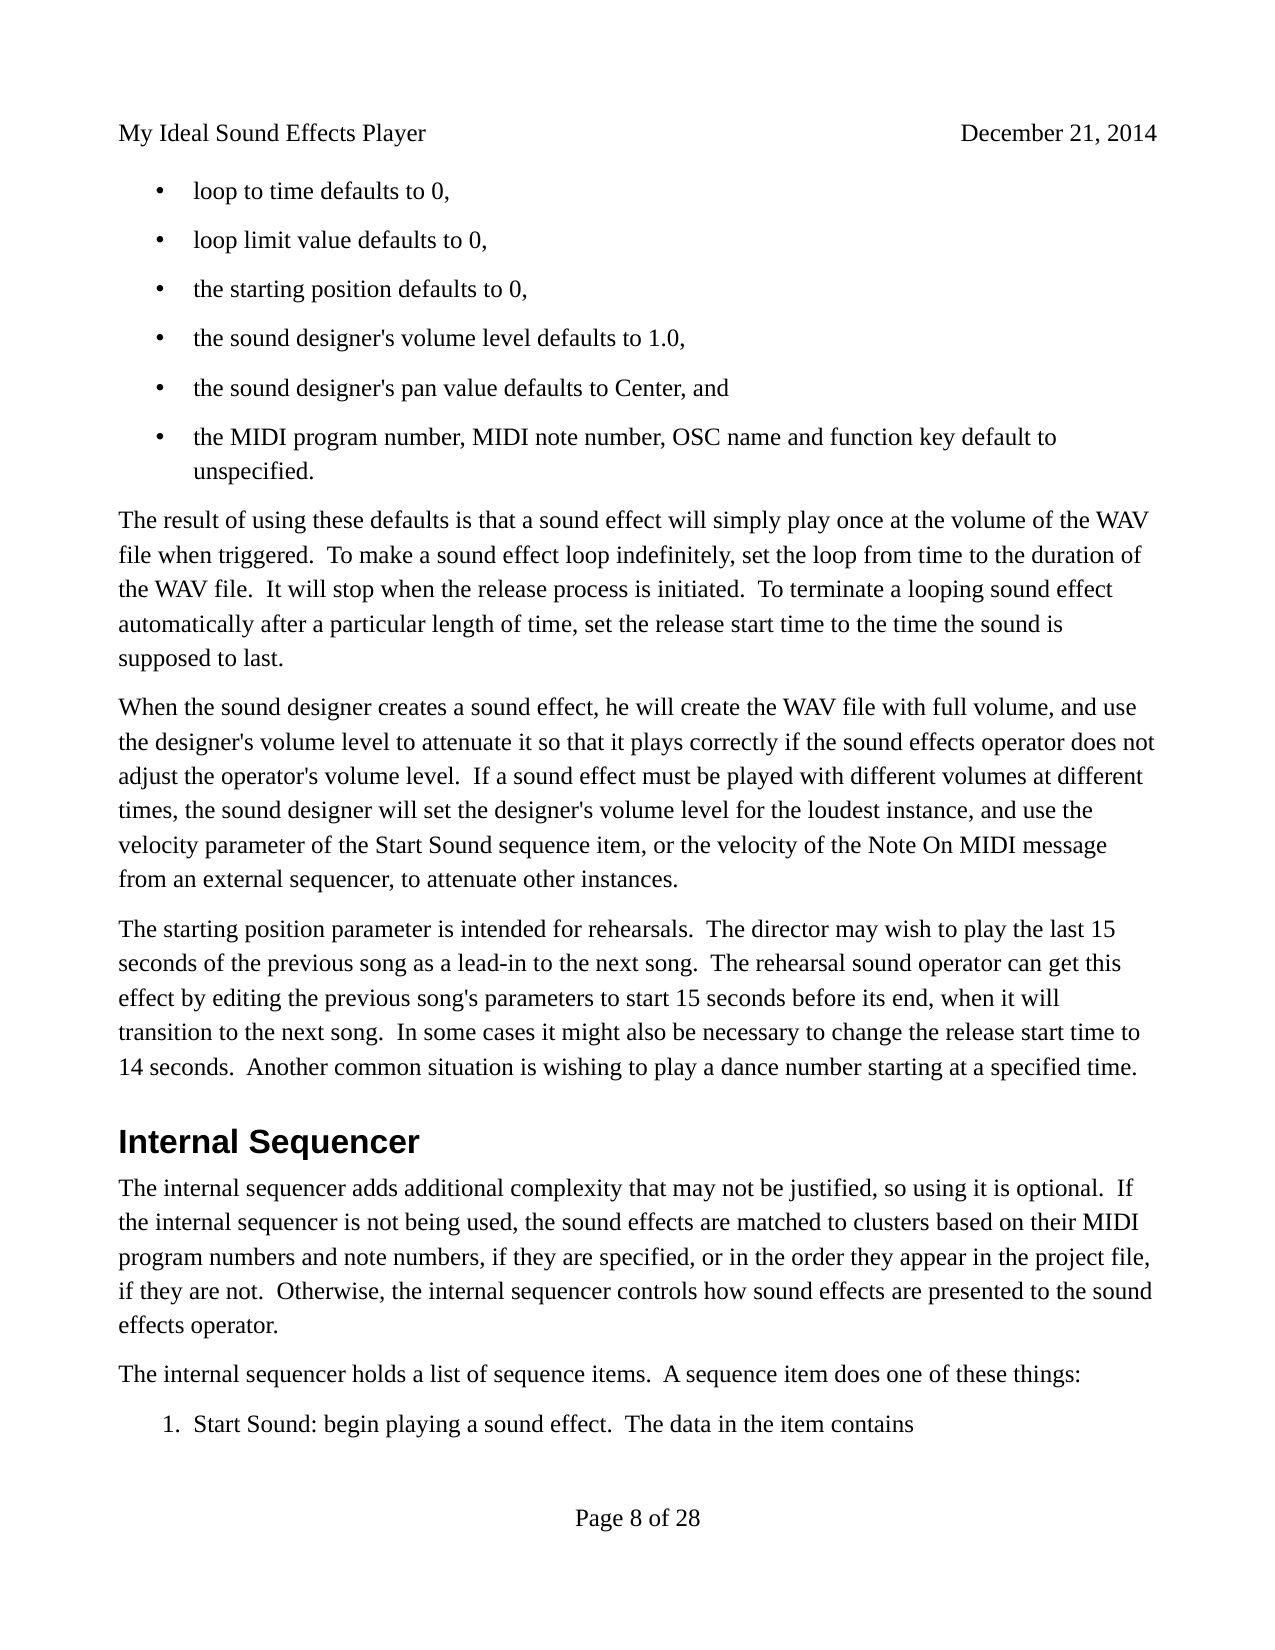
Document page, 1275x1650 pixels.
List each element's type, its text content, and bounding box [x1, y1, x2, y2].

list loop to time defaults to 0, [156, 176, 1157, 205]
list Start Sound: begin playing a sound effect. The data in the item contains [156, 1409, 1157, 1437]
list the starting position defaults to 0, [156, 274, 1157, 303]
list the sound designer's pan value defaults to Center, and [156, 373, 1157, 401]
text When the sound designer creates a sound effect, he will create the WAV file with full volume, and use the designer's volume level to attenuate it so that it plays correctly if the sound effects operator does not adjust the operator's volume level. If a sound effect must be played with different volumes at different times, the sound designer will set the designer's volume level for the loudest instance, and use the velocity parameter of the Start Sound sequence item, or the velocity of the Note On MIDI message from an external sequencer, to attenuate other instances. [118, 692, 1157, 893]
text The internal sequencer holds a list of sequence items. A sequence item does one of these things: [118, 1359, 1157, 1388]
list the sound designer's volume level defaults to 1.0, [156, 323, 1157, 352]
text The internal sequencer adds additional complexity that may not be justified, so using it is optional. If the internal sequencer is not being used, the sound effects are matched to clusters based on their MIDI program numbers and note numbers, if they are specified, or in the order they appear in the project file, if they are not. Otherwise, the internal sequencer controls how sound effects are presented to the sound effects operator. [118, 1173, 1157, 1339]
subtitle Internal Sequencer [118, 1121, 1157, 1160]
text The starting position parameter is intended for rehearsals. The director may wish to play the last 15 seconds of the previous song as a lead-in to the next song. The rehearsal sound operator can get this effect by editing the previous song's parameters to start 15 seconds before its end, when it will transition to the next song. In some cases it might also be necessary to change the release start time to 14 seconds. Another common situation is wishing to play a dance number starting at a specified time. [118, 914, 1157, 1080]
list the MIDI program number, MIDI note number, OSC name and function key default to unspecified. [156, 422, 1157, 485]
text The result of using these defaults is that a sound effect will simply play once at the volume of the WAV file when triggered. To make a sound effect loop indefinitely, set the loop from time to the duration of the WAV file. It will stop when the release process is initiated. To terminate a looping sound effect automatically after a particular length of time, set the release start time to the time the sound is supposed to last. [118, 505, 1157, 672]
list loop limit value defaults to 0, [156, 225, 1157, 254]
